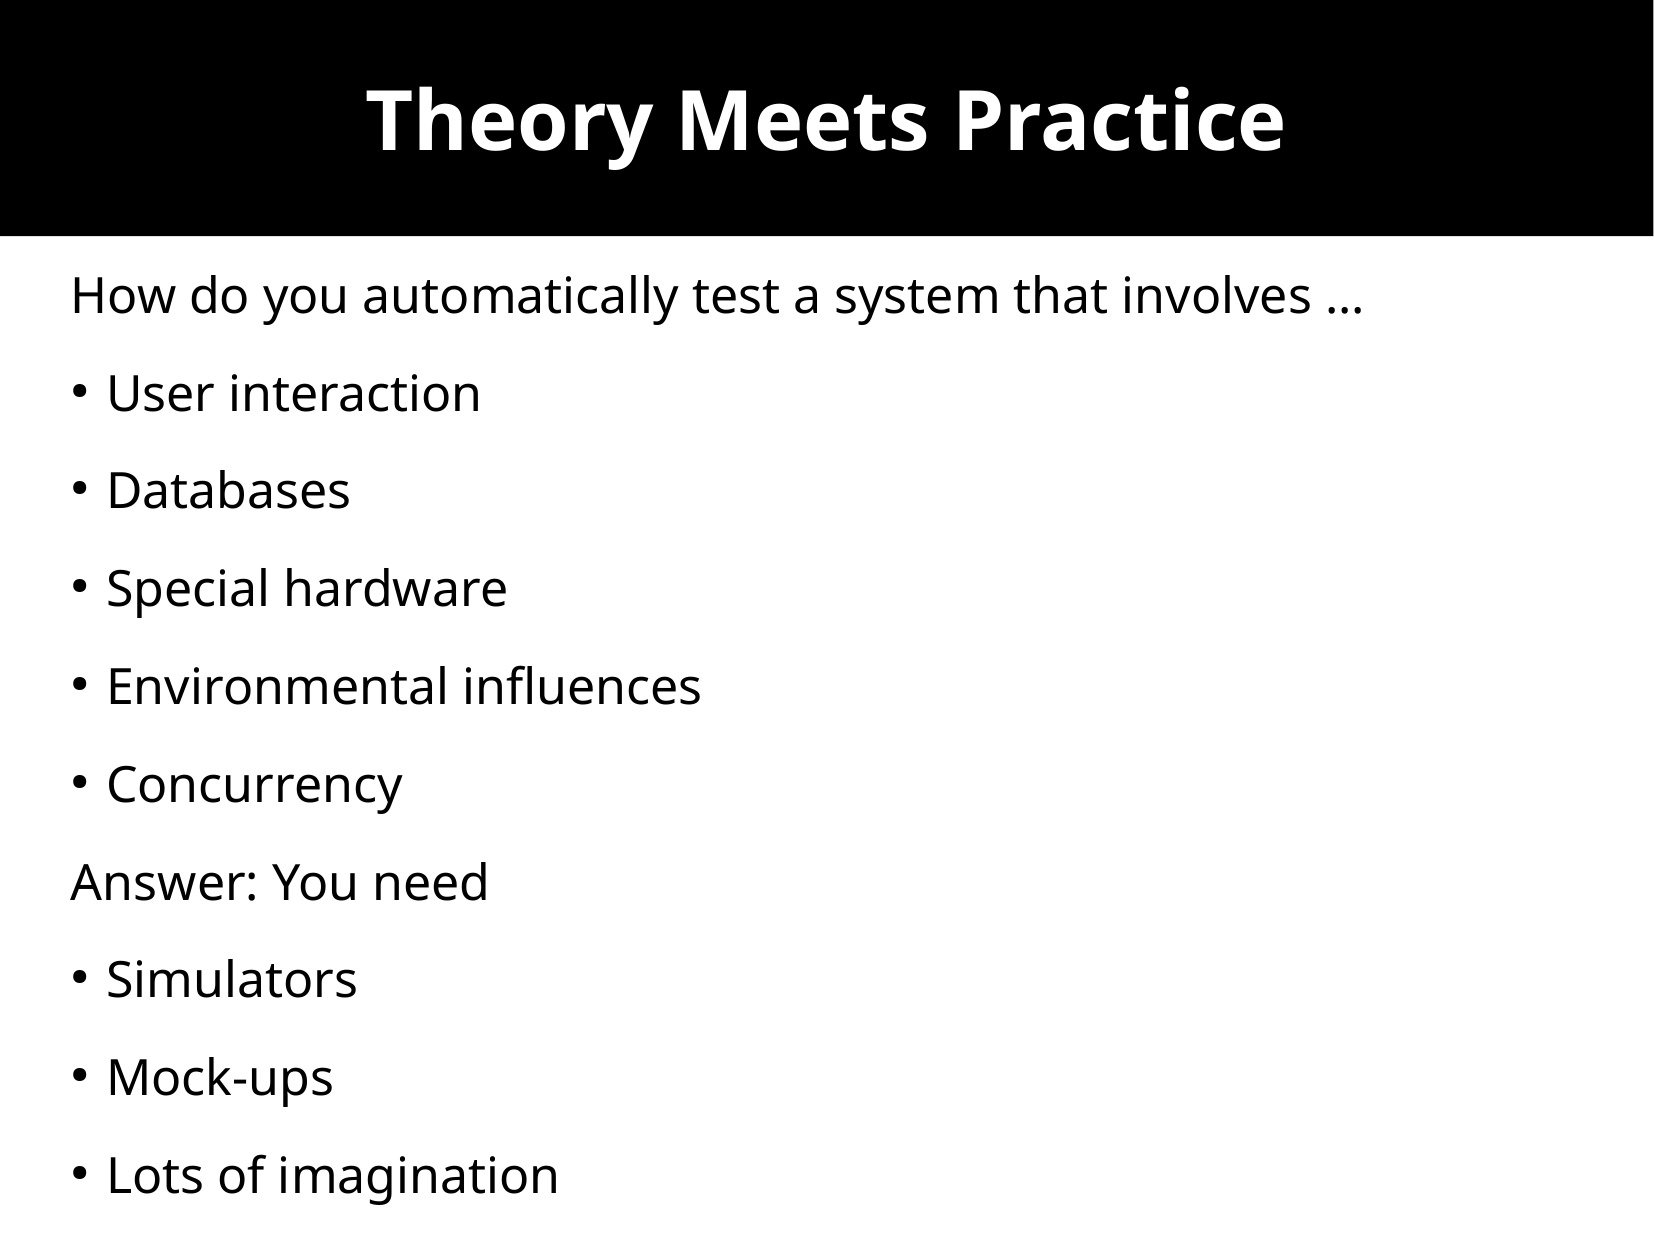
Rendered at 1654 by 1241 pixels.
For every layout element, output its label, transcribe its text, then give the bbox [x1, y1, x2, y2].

subtitle Theory Meets Practice [0, 0, 1654, 237]
text_box How do you automatically test a system that involves ... User interaction Databases Special hardware Environmental influences Concurrency Answer: You need Simulators Mock-ups Lots of imagination [70, 259, 1559, 1241]
